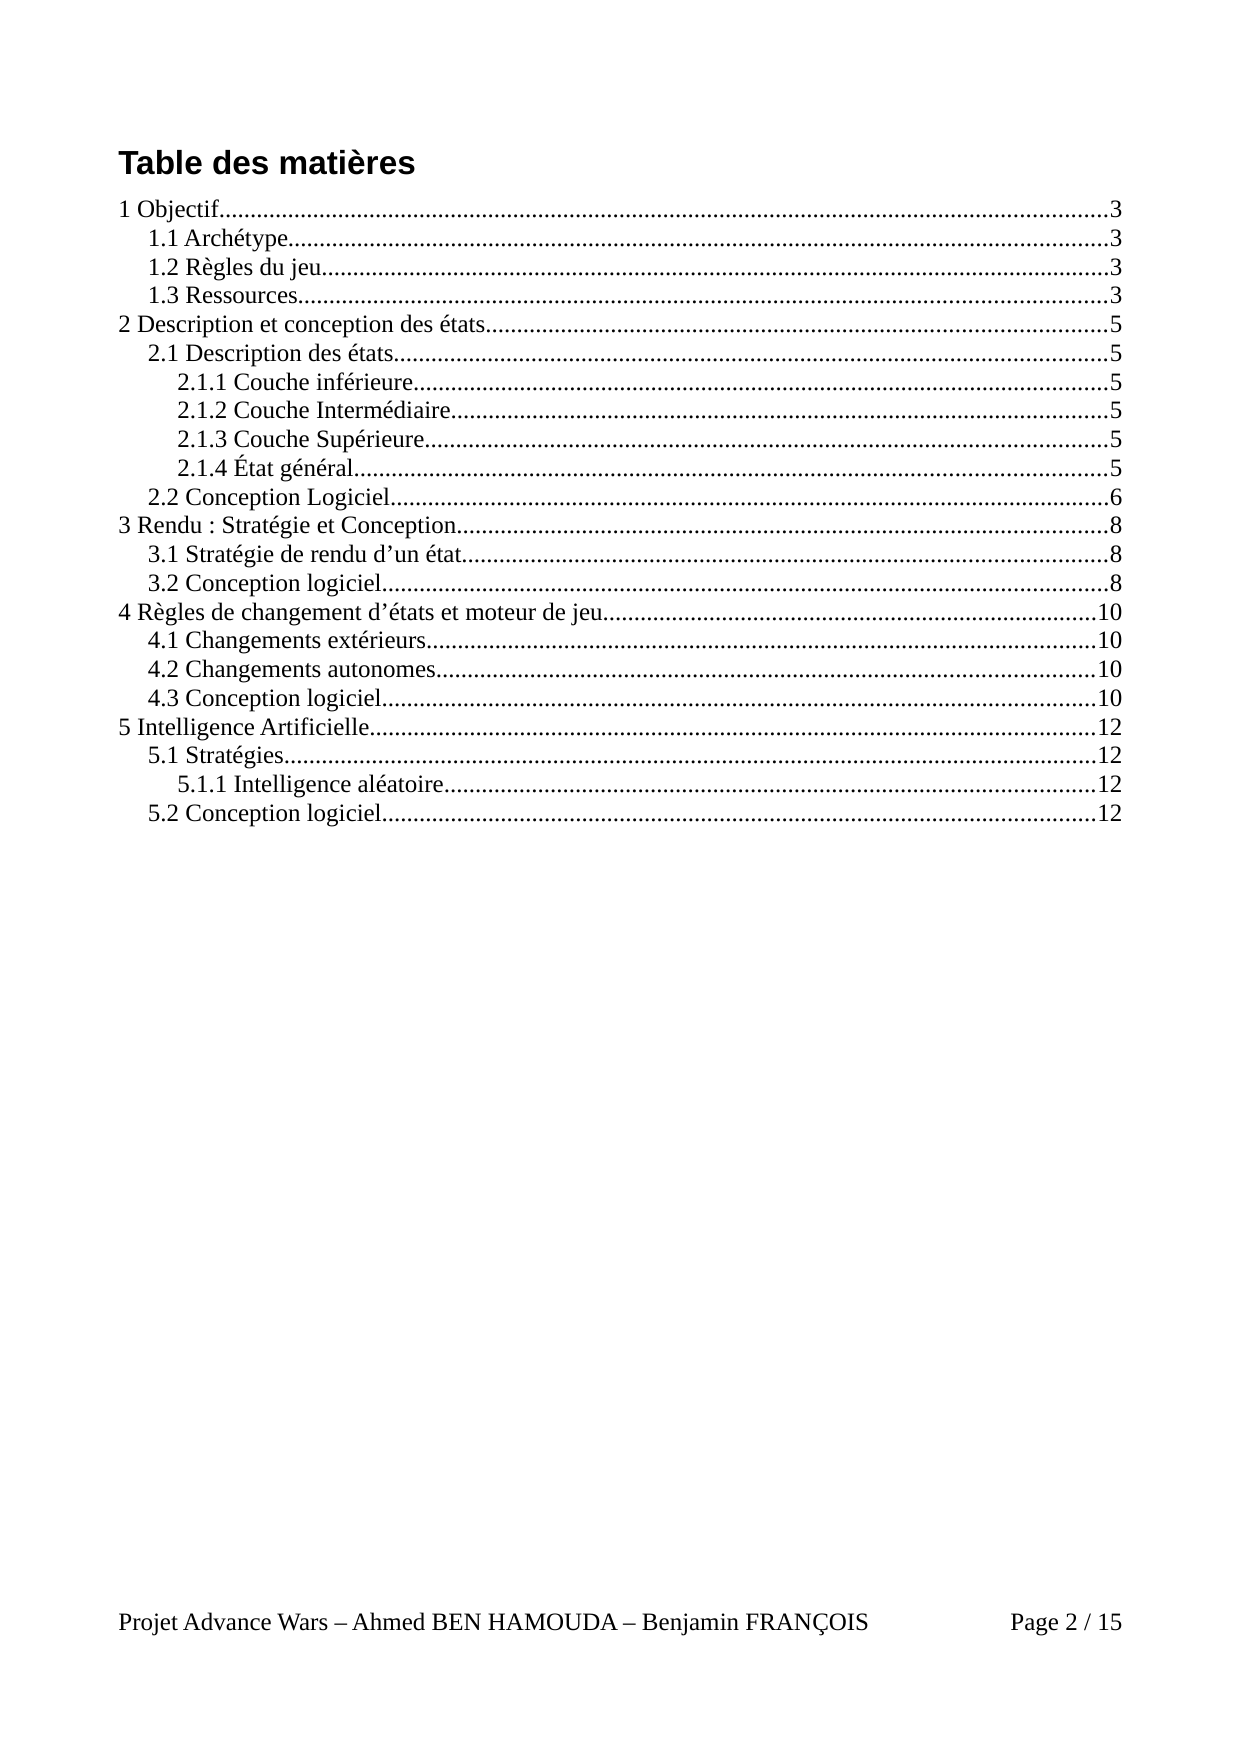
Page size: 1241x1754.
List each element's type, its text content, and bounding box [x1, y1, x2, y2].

text 4.3 Conception logiciel 10 [148, 683, 1122, 712]
text 1.2 Règles du jeu 3 [148, 252, 1122, 280]
text 1.1 Archétype 3 [148, 223, 1122, 252]
text 2.1.2 Couche Intermédiaire 5 [177, 395, 1122, 424]
text 4.2 Changements autonomes 10 [148, 654, 1122, 683]
text 4 Règles de changement d’états et moteur de jeu 10 [118, 597, 1122, 625]
text 3.2 Conception logiciel 8 [148, 568, 1122, 597]
text 2.1.3 Couche Supérieure 5 [177, 424, 1122, 453]
text 5.2 Conception logiciel 12 [148, 798, 1122, 827]
text 4.1 Changements extérieurs 10 [148, 625, 1122, 654]
text 2.1 Description des états 5 [148, 338, 1122, 367]
subtitle Table des matières [118, 143, 1122, 182]
text 3 Rendu : Stratégie et Conception 8 [118, 510, 1122, 539]
text 1 Objectif 3 [118, 194, 1122, 223]
text 2.2 Conception Logiciel 6 [148, 482, 1122, 510]
text 1.3 Ressources 3 [148, 280, 1122, 309]
text 2.1.4 État général 5 [177, 453, 1122, 482]
text 2.1.1 Couche inférieure 5 [177, 367, 1122, 395]
text 5.1.1 Intelligence aléatoire 12 [177, 769, 1122, 798]
text 5 Intelligence Artificielle 12 [118, 712, 1122, 740]
text 2 Description et conception des états 5 [118, 309, 1122, 338]
text 3.1 Stratégie de rendu d’un état 8 [148, 539, 1122, 568]
text 5.1 Stratégies 12 [148, 740, 1122, 769]
